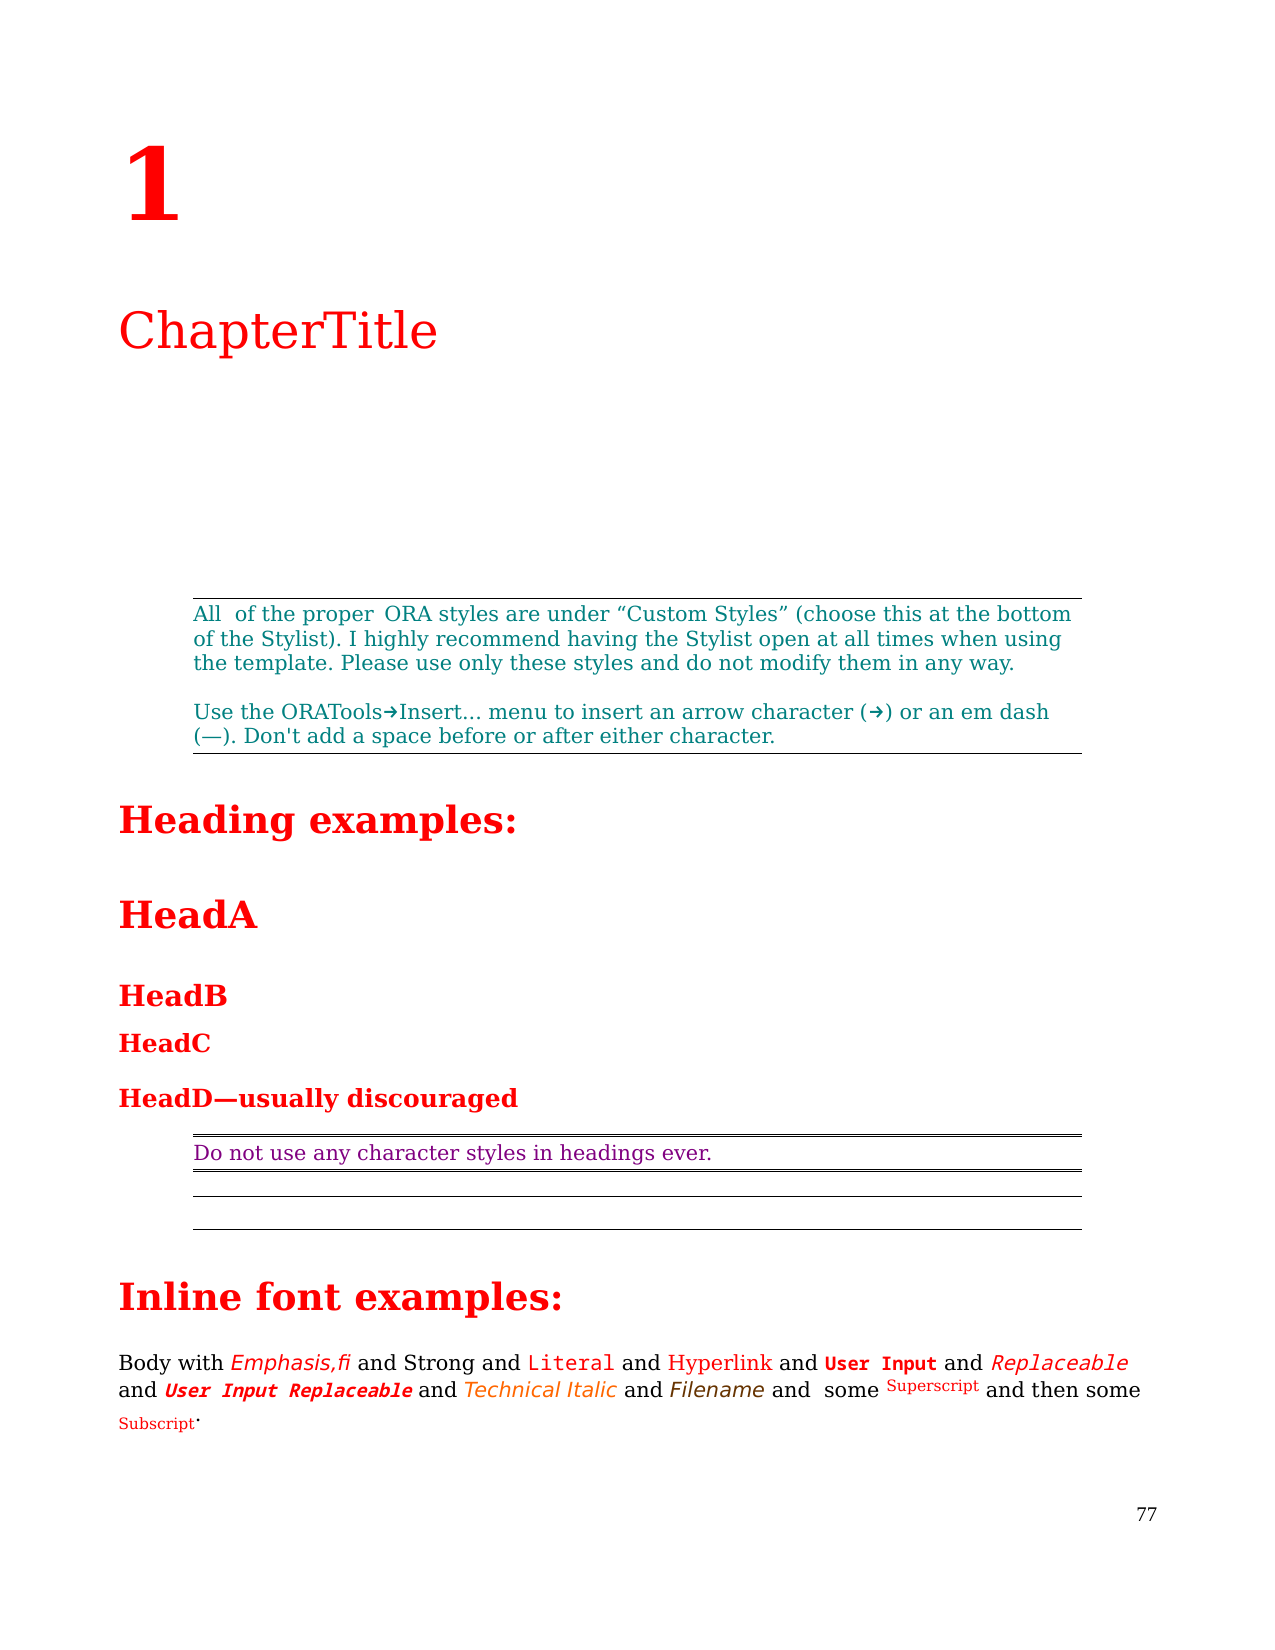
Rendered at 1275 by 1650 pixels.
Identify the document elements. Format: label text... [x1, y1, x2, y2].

text Use the ORATools→Insert... menu to insert an arrow character (→) or an em dash (—). Don't add a space before or after either character. [193, 696, 1082, 753]
text Body with Emphasis,fi and Strong and Literal and Hyperlink and User Input and Replaceable and User Input Replaceable and Technical Italic and Filename and some Superscript and then some Subscript. [118, 1348, 1157, 1433]
text Do not use any character styles in headings ever. [193, 1137, 1082, 1169]
text HeadB [118, 978, 1157, 1013]
text Inline font examples: [118, 1275, 1157, 1319]
text Heading examples: [118, 799, 1157, 843]
title ChapterTitle [118, 302, 1157, 361]
text HeadC [118, 1029, 1157, 1059]
text HeadD—usually discouraged [118, 1084, 1157, 1113]
text 1 [118, 126, 1157, 244]
text HeadA [118, 893, 1157, 937]
text All of the proper ORA styles are under “Custom Styles” (choose this at the bottom of the Stylist). I highly recommend having the Stylist open at all times when using the template. Please use only these styles and do not modify them in any way. [193, 599, 1082, 675]
